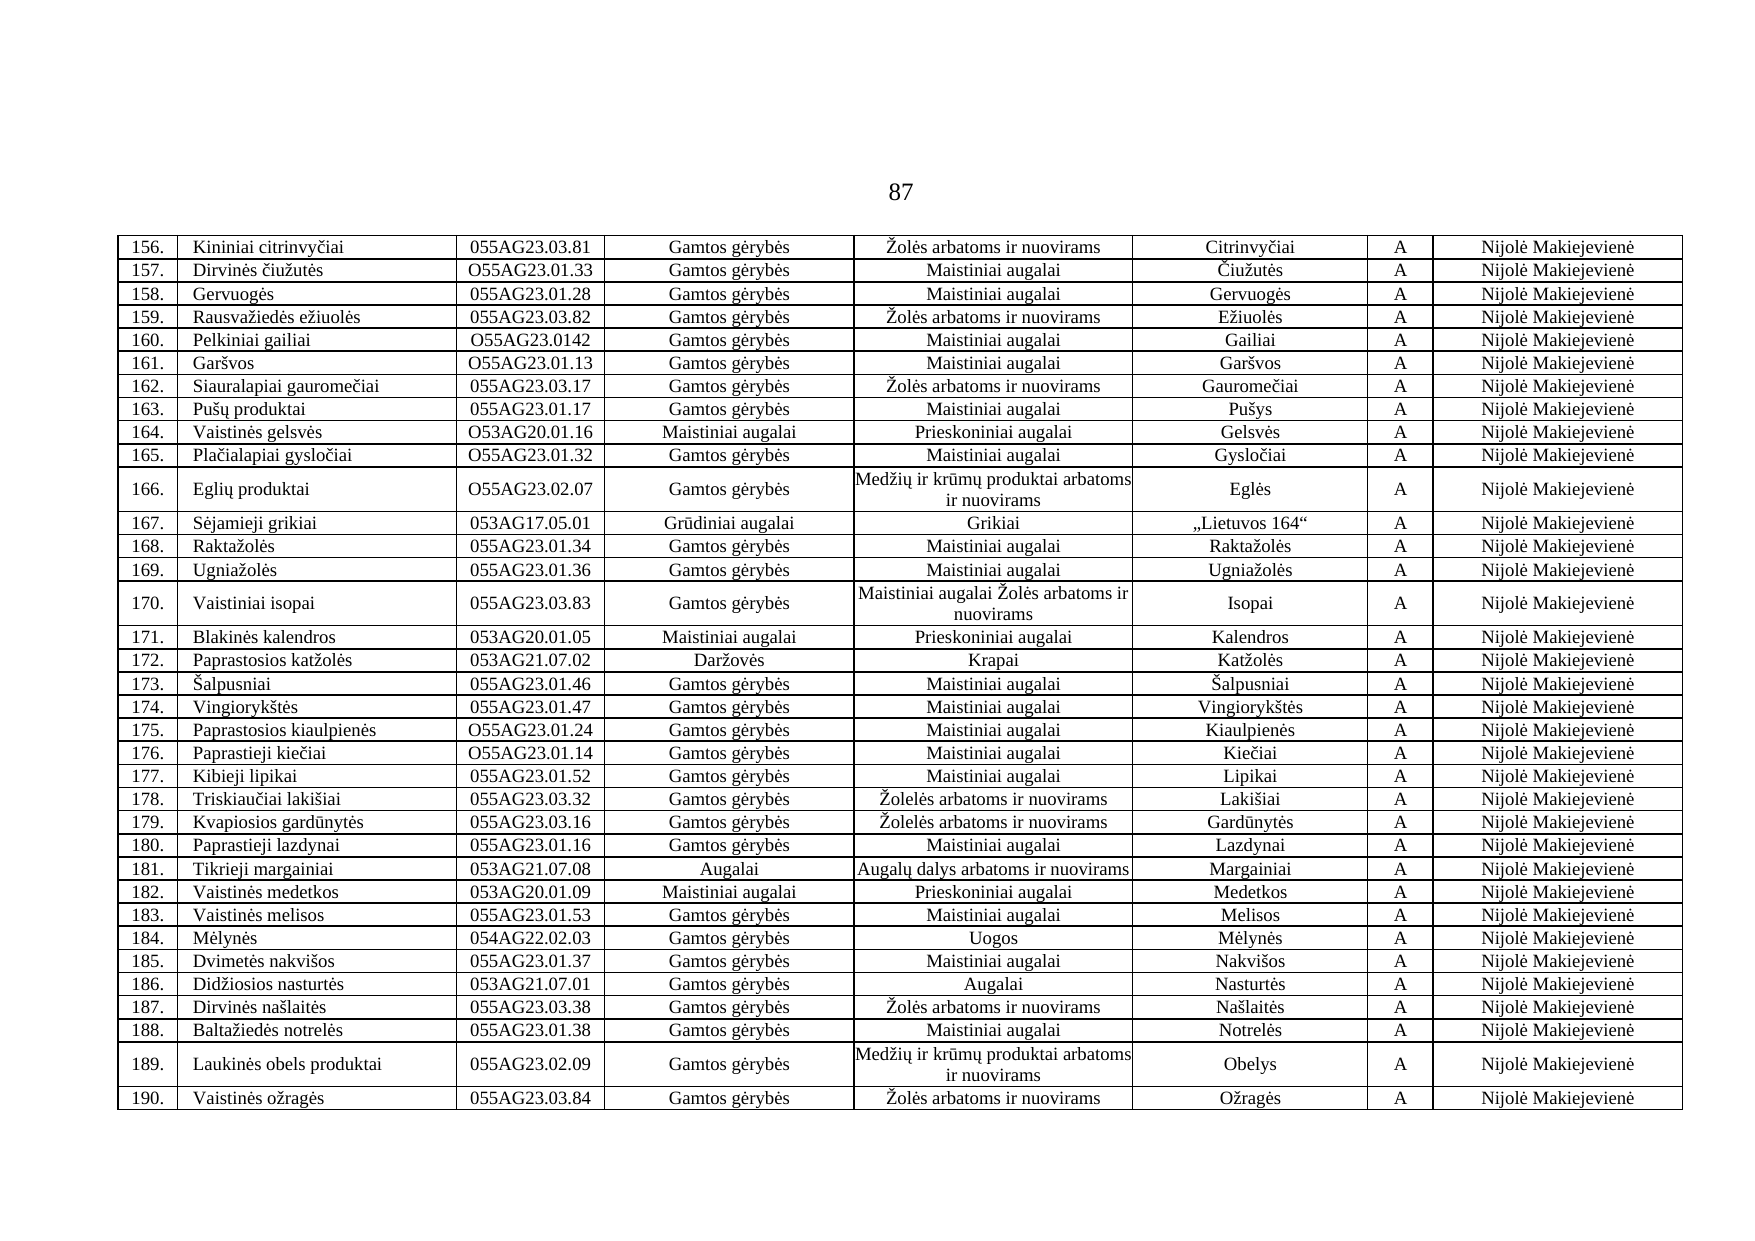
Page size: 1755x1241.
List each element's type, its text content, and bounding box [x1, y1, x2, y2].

table_cell Maistiniai augalai [855, 904, 1132, 925]
table_cell Gamtos gėrybės [605, 996, 853, 1018]
table_cell A [1368, 811, 1432, 833]
table_cell Gailiai [1133, 329, 1367, 350]
table_cell Žolės arbatoms ir nuovirams [855, 375, 1132, 397]
table_cell 055AG23.01.46 [457, 673, 604, 694]
table_cell O53AG20.01.16 [457, 421, 604, 443]
table_cell Mėlynės [178, 927, 456, 948]
table_cell A [1368, 996, 1432, 1018]
table_cell Maistiniai augalai [855, 329, 1132, 350]
table_cell Gamtos gėrybės [605, 788, 853, 810]
table_cell Gamtos gėrybės [605, 950, 853, 972]
table_cell Kibieji lipikai [178, 765, 456, 787]
table_cell A [1368, 696, 1432, 717]
table_cell Nijolė Makiejevienė [1434, 558, 1682, 580]
table_cell Nakvišos [1133, 950, 1367, 972]
table_cell Gamtos gėrybės [605, 1043, 853, 1086]
table_cell Nijolė Makiejevienė [1434, 788, 1682, 810]
table_cell Vaistinės melisos [178, 904, 456, 925]
table_cell Šalpusniai [178, 673, 456, 694]
table_cell Žolės arbatoms ir nuovirams [855, 236, 1132, 258]
table_cell A [1368, 512, 1432, 534]
table_cell A [1368, 719, 1432, 740]
table_cell Garšvos [1133, 352, 1367, 373]
table_cell Nijolė Makiejevienė [1434, 835, 1682, 856]
table_cell 053AG21.07.08 [457, 858, 604, 879]
table_cell Vaistinės ožragės [178, 1087, 456, 1109]
table_cell A [1368, 858, 1432, 879]
table_cell O55AG23.01.32 [457, 445, 604, 466]
table_cell Grūdiniai augalai [605, 512, 853, 534]
table_cell Maistiniai augalai [605, 421, 853, 443]
table_cell Maistiniai augalai [855, 283, 1132, 304]
table_cell Grikiai [855, 512, 1132, 534]
table_cell Čiužutės [1133, 260, 1367, 281]
table_cell Lipikai [1133, 765, 1367, 787]
table_cell 165. [119, 445, 177, 466]
table_cell A [1368, 398, 1432, 420]
table_cell Vaistinės medetkos [178, 881, 456, 902]
table_cell A [1368, 673, 1432, 694]
table_cell A [1368, 973, 1432, 995]
table_cell Maistiniai augalai [855, 719, 1132, 740]
table_cell 055AG23.03.84 [457, 1087, 604, 1109]
table_cell Augalai [855, 973, 1132, 995]
table_cell Kalendros [1133, 626, 1367, 648]
table_cell 178. [119, 788, 177, 810]
table_cell Vaistinės gelsvės [178, 421, 456, 443]
table_cell 168. [119, 535, 177, 557]
table_cell Didžiosios nasturtės [178, 973, 456, 995]
table_cell Maistiniai augalai [855, 535, 1132, 557]
table_cell 055AG23.03.38 [457, 996, 604, 1018]
table_cell Nijolė Makiejevienė [1434, 468, 1682, 511]
table_cell O55AG23.01.14 [457, 742, 604, 763]
table_cell 055AG23.01.37 [457, 950, 604, 972]
table_cell Gamtos gėrybės [605, 260, 853, 281]
table_cell Žolelės arbatoms ir nuovirams [855, 811, 1132, 833]
table_cell Prieskoniniai augalai [855, 881, 1132, 902]
table_cell 186. [119, 973, 177, 995]
table_cell Maistiniai augalai [855, 742, 1132, 763]
table_cell Gamtos gėrybės [605, 558, 853, 580]
table_cell Nijolė Makiejevienė [1434, 236, 1682, 258]
table_cell Maistiniai augalai [855, 835, 1132, 856]
table_cell A [1368, 835, 1432, 856]
table_cell Melisos [1133, 904, 1367, 925]
table_cell Paprastieji lazdynai [178, 835, 456, 856]
table_cell Nijolė Makiejevienė [1434, 719, 1682, 740]
table_cell 163. [119, 398, 177, 420]
table_cell Kiečiai [1133, 742, 1367, 763]
table_cell 172. [119, 650, 177, 671]
table_cell 054AG22.02.03 [457, 927, 604, 948]
table_cell A [1368, 306, 1432, 327]
table_cell Dvimetės nakvišos [178, 950, 456, 972]
table_cell A [1368, 375, 1432, 397]
table_cell Maistiniai augalai [855, 445, 1132, 466]
table_cell Žolelės arbatoms ir nuovirams [855, 788, 1132, 810]
table_cell 055AG23.01.36 [457, 558, 604, 580]
table_cell Ugniažolės [178, 558, 456, 580]
table_cell O55AG23.01.33 [457, 260, 604, 281]
table_cell Maistiniai augalai [855, 765, 1132, 787]
table_cell 055AG23.01.34 [457, 535, 604, 557]
table_cell O55AG23.0142 [457, 329, 604, 350]
table_cell 055AG23.01.28 [457, 283, 604, 304]
table_cell Gelsvės [1133, 421, 1367, 443]
table_cell Vingiorykštės [178, 696, 456, 717]
table_cell Krapai [855, 650, 1132, 671]
table_cell Kiaulpienės [1133, 719, 1367, 740]
table_cell Pušys [1133, 398, 1367, 420]
table_cell 053AG20.01.05 [457, 626, 604, 648]
table_cell Nijolė Makiejevienė [1434, 858, 1682, 879]
table_cell Žolės arbatoms ir nuovirams [855, 996, 1132, 1018]
table_cell Gamtos gėrybės [605, 306, 853, 327]
table_cell Kininiai citrinvyčiai [178, 236, 456, 258]
table_cell Šalpusniai [1133, 673, 1367, 694]
table_cell Nijolė Makiejevienė [1434, 306, 1682, 327]
table_cell 184. [119, 927, 177, 948]
table_cell Medžių ir krūmų produktai arbatoms ir nuovirams [855, 468, 1132, 511]
table_cell Nijolė Makiejevienė [1434, 398, 1682, 420]
table_cell 188. [119, 1020, 177, 1041]
table_cell Dirvinės našlaitės [178, 996, 456, 1018]
table_cell 053AG17.05.01 [457, 512, 604, 534]
table_cell Gamtos gėrybės [605, 375, 853, 397]
table_cell A [1368, 421, 1432, 443]
table_cell Nijolė Makiejevienė [1434, 927, 1682, 948]
table_cell 176. [119, 742, 177, 763]
table_cell Nijolė Makiejevienė [1434, 742, 1682, 763]
table_cell Gamtos gėrybės [605, 468, 853, 511]
table_cell „Lietuvos 164“ [1133, 512, 1367, 534]
table_cell Gamtos gėrybės [605, 673, 853, 694]
table_cell 161. [119, 352, 177, 373]
table_cell Gamtos gėrybės [605, 283, 853, 304]
table_cell A [1368, 742, 1432, 763]
table_cell Ugniažolės [1133, 558, 1367, 580]
table_cell Kvapiosios gardūnytės [178, 811, 456, 833]
table_cell 055AG23.03.83 [457, 582, 604, 625]
table_cell A [1368, 329, 1432, 350]
table_cell Gauromečiai [1133, 375, 1367, 397]
table_cell 055AG23.01.47 [457, 696, 604, 717]
table_cell Daržovės [605, 650, 853, 671]
table_cell 055AG23.01.17 [457, 398, 604, 420]
table_cell A [1368, 1087, 1432, 1109]
table_cell 157. [119, 260, 177, 281]
table_cell Gamtos gėrybės [605, 973, 853, 995]
table_cell Gamtos gėrybės [605, 582, 853, 625]
table_cell A [1368, 950, 1432, 972]
table_cell Paprastosios katžolės [178, 650, 456, 671]
table_cell 053AG21.07.01 [457, 973, 604, 995]
table_cell 053AG20.01.09 [457, 881, 604, 902]
table_cell Nijolė Makiejevienė [1434, 512, 1682, 534]
table_cell O55AG23.01.24 [457, 719, 604, 740]
table_cell Obelys [1133, 1043, 1367, 1086]
table_cell A [1368, 582, 1432, 625]
table_cell Maistiniai augalai [855, 950, 1132, 972]
table_cell Augalų dalys arbatoms ir nuovirams [855, 858, 1132, 879]
table_cell Žolės arbatoms ir nuovirams [855, 1087, 1132, 1109]
table_cell 158. [119, 283, 177, 304]
table_cell Gamtos gėrybės [605, 719, 853, 740]
table_cell 159. [119, 306, 177, 327]
table_cell A [1368, 558, 1432, 580]
table_cell Nijolė Makiejevienė [1434, 973, 1682, 995]
table_cell 055AG23.03.82 [457, 306, 604, 327]
table_cell 169. [119, 558, 177, 580]
table_cell Gardūnytės [1133, 811, 1367, 833]
table_cell A [1368, 904, 1432, 925]
table_cell A [1368, 236, 1432, 258]
table_cell Nijolė Makiejevienė [1434, 421, 1682, 443]
table_cell Eglių produktai [178, 468, 456, 511]
table_cell 182. [119, 881, 177, 902]
table_cell 055AG23.02.09 [457, 1043, 604, 1086]
table_cell A [1368, 1043, 1432, 1086]
table_cell Siauralapiai gauromečiai [178, 375, 456, 397]
table_cell Gysločiai [1133, 445, 1367, 466]
table_cell 166. [119, 468, 177, 511]
table_cell Maistiniai augalai [855, 398, 1132, 420]
table_cell Lakišiai [1133, 788, 1367, 810]
table_cell O55AG23.01.13 [457, 352, 604, 373]
table_cell 164. [119, 421, 177, 443]
table_cell Augalai [605, 858, 853, 879]
table_cell Nijolė Makiejevienė [1434, 535, 1682, 557]
table_cell Nijolė Makiejevienė [1434, 811, 1682, 833]
table_cell Maistiniai augalai [855, 352, 1132, 373]
table_cell Gamtos gėrybės [605, 535, 853, 557]
table_cell Katžolės [1133, 650, 1367, 671]
table_cell 189. [119, 1043, 177, 1086]
table_cell 180. [119, 835, 177, 856]
table_cell Gamtos gėrybės [605, 835, 853, 856]
table_cell Nijolė Makiejevienė [1434, 696, 1682, 717]
table_cell Pelkiniai gailiai [178, 329, 456, 350]
table_cell Medžių ir krūmų produktai arbatoms ir nuovirams [855, 1043, 1132, 1086]
table_cell A [1368, 1020, 1432, 1041]
table_cell O55AG23.02.07 [457, 468, 604, 511]
table_cell Mėlynės [1133, 927, 1367, 948]
table_cell Nijolė Makiejevienė [1434, 352, 1682, 373]
table_cell Nijolė Makiejevienė [1434, 283, 1682, 304]
table_cell Maistiniai augalai [855, 673, 1132, 694]
table_cell 055AG23.03.16 [457, 811, 604, 833]
table_cell Nijolė Makiejevienė [1434, 996, 1682, 1018]
table_cell A [1368, 765, 1432, 787]
table_cell A [1368, 881, 1432, 902]
table_cell Plačialapiai gysločiai [178, 445, 456, 466]
table_cell Nijolė Makiejevienė [1434, 650, 1682, 671]
table_cell Nijolė Makiejevienė [1434, 260, 1682, 281]
table_cell Nijolė Makiejevienė [1434, 329, 1682, 350]
table_cell A [1368, 445, 1432, 466]
table_cell 055AG23.03.17 [457, 375, 604, 397]
table_cell 171. [119, 626, 177, 648]
table_cell Pušų produktai [178, 398, 456, 420]
table_cell A [1368, 927, 1432, 948]
table_cell 185. [119, 950, 177, 972]
table_cell 179. [119, 811, 177, 833]
table_cell Maistiniai augalai [605, 881, 853, 902]
table_cell Paprastosios kiaulpienės [178, 719, 456, 740]
table_cell Prieskoniniai augalai [855, 626, 1132, 648]
table_cell A [1368, 352, 1432, 373]
table_cell Notrelės [1133, 1020, 1367, 1041]
table_cell Medetkos [1133, 881, 1367, 902]
table_cell A [1368, 260, 1432, 281]
table_cell A [1368, 788, 1432, 810]
table_cell Nijolė Makiejevienė [1434, 881, 1682, 902]
table_cell Gamtos gėrybės [605, 1087, 853, 1109]
table_cell Gervuogės [1133, 283, 1367, 304]
table_cell 055AG23.03.81 [457, 236, 604, 258]
table_cell 053AG21.07.02 [457, 650, 604, 671]
table_cell Vaistiniai isopai [178, 582, 456, 625]
table_cell A [1368, 650, 1432, 671]
table_cell Maistiniai augalai [605, 626, 853, 648]
table_cell Nijolė Makiejevienė [1434, 1043, 1682, 1086]
table_cell Sėjamieji grikiai [178, 512, 456, 534]
table_cell Paprastieji kiečiai [178, 742, 456, 763]
table_cell 156. [119, 236, 177, 258]
table_cell Gamtos gėrybės [605, 352, 853, 373]
table_cell Gamtos gėrybės [605, 811, 853, 833]
table_cell Nasturtės [1133, 973, 1367, 995]
table_cell 174. [119, 696, 177, 717]
table_cell Gervuogės [178, 283, 456, 304]
table_cell Maistiniai augalai [855, 696, 1132, 717]
table_cell Nijolė Makiejevienė [1434, 1087, 1682, 1109]
table_cell Gamtos gėrybės [605, 398, 853, 420]
table_cell Gamtos gėrybės [605, 329, 853, 350]
table_cell 181. [119, 858, 177, 879]
table_cell 055AG23.03.32 [457, 788, 604, 810]
table_cell Gamtos gėrybės [605, 236, 853, 258]
table_cell Gamtos gėrybės [605, 765, 853, 787]
table_cell Lazdynai [1133, 835, 1367, 856]
table_cell Nijolė Makiejevienė [1434, 582, 1682, 625]
table_cell 167. [119, 512, 177, 534]
table_cell Nijolė Makiejevienė [1434, 765, 1682, 787]
table_cell Raktažolės [178, 535, 456, 557]
table_cell Gamtos gėrybės [605, 696, 853, 717]
table_cell Nijolė Makiejevienė [1434, 626, 1682, 648]
table_cell 177. [119, 765, 177, 787]
table_cell Triskiaučiai lakišiai [178, 788, 456, 810]
table_cell Isopai [1133, 582, 1367, 625]
table_cell A [1368, 283, 1432, 304]
table_cell 170. [119, 582, 177, 625]
table_cell Nijolė Makiejevienė [1434, 673, 1682, 694]
table_cell Našlaitės [1133, 996, 1367, 1018]
table_cell Gamtos gėrybės [605, 927, 853, 948]
table_cell 162. [119, 375, 177, 397]
table_cell Eglės [1133, 468, 1367, 511]
table_cell 055AG23.01.16 [457, 835, 604, 856]
table_cell Nijolė Makiejevienė [1434, 445, 1682, 466]
table_cell Uogos [855, 927, 1132, 948]
table_cell Gamtos gėrybės [605, 742, 853, 763]
table_cell Maistiniai augalai Žolės arbatoms ir nuovirams [855, 582, 1132, 625]
table_cell 187. [119, 996, 177, 1018]
table_cell Laukinės obels produktai [178, 1043, 456, 1086]
table_cell Margainiai [1133, 858, 1367, 879]
table_cell Nijolė Makiejevienė [1434, 1020, 1682, 1041]
table_cell Maistiniai augalai [855, 260, 1132, 281]
table_cell 055AG23.01.52 [457, 765, 604, 787]
table_cell 190. [119, 1087, 177, 1109]
table_cell Vingiorykštės [1133, 696, 1367, 717]
table_cell 055AG23.01.38 [457, 1020, 604, 1041]
table_cell Citrinvyčiai [1133, 236, 1367, 258]
table_cell Gamtos gėrybės [605, 1020, 853, 1041]
table_cell Nijolė Makiejevienė [1434, 904, 1682, 925]
table_cell 183. [119, 904, 177, 925]
table_cell Garšvos [178, 352, 456, 373]
table_cell Nijolė Makiejevienė [1434, 950, 1682, 972]
table_cell Baltažiedės notrelės [178, 1020, 456, 1041]
table_cell Gamtos gėrybės [605, 904, 853, 925]
table_cell A [1368, 626, 1432, 648]
table_cell Gamtos gėrybės [605, 445, 853, 466]
table_cell Blakinės kalendros [178, 626, 456, 648]
table_cell 175. [119, 719, 177, 740]
table_cell 055AG23.01.53 [457, 904, 604, 925]
table_cell Maistiniai augalai [855, 1020, 1132, 1041]
table_cell Ežiuolės [1133, 306, 1367, 327]
table_cell Prieskoniniai augalai [855, 421, 1132, 443]
table_cell A [1368, 468, 1432, 511]
table_cell Rausvažiedės ežiuolės [178, 306, 456, 327]
table_cell Maistiniai augalai [855, 558, 1132, 580]
table_cell Dirvinės čiužutės [178, 260, 456, 281]
table_cell 160. [119, 329, 177, 350]
table_cell 173. [119, 673, 177, 694]
table_cell Ožragės [1133, 1087, 1367, 1109]
table_cell A [1368, 535, 1432, 557]
table_cell Raktažolės [1133, 535, 1367, 557]
table_cell Nijolė Makiejevienė [1434, 375, 1682, 397]
table_cell Tikrieji margainiai [178, 858, 456, 879]
table_cell Žolės arbatoms ir nuovirams [855, 306, 1132, 327]
